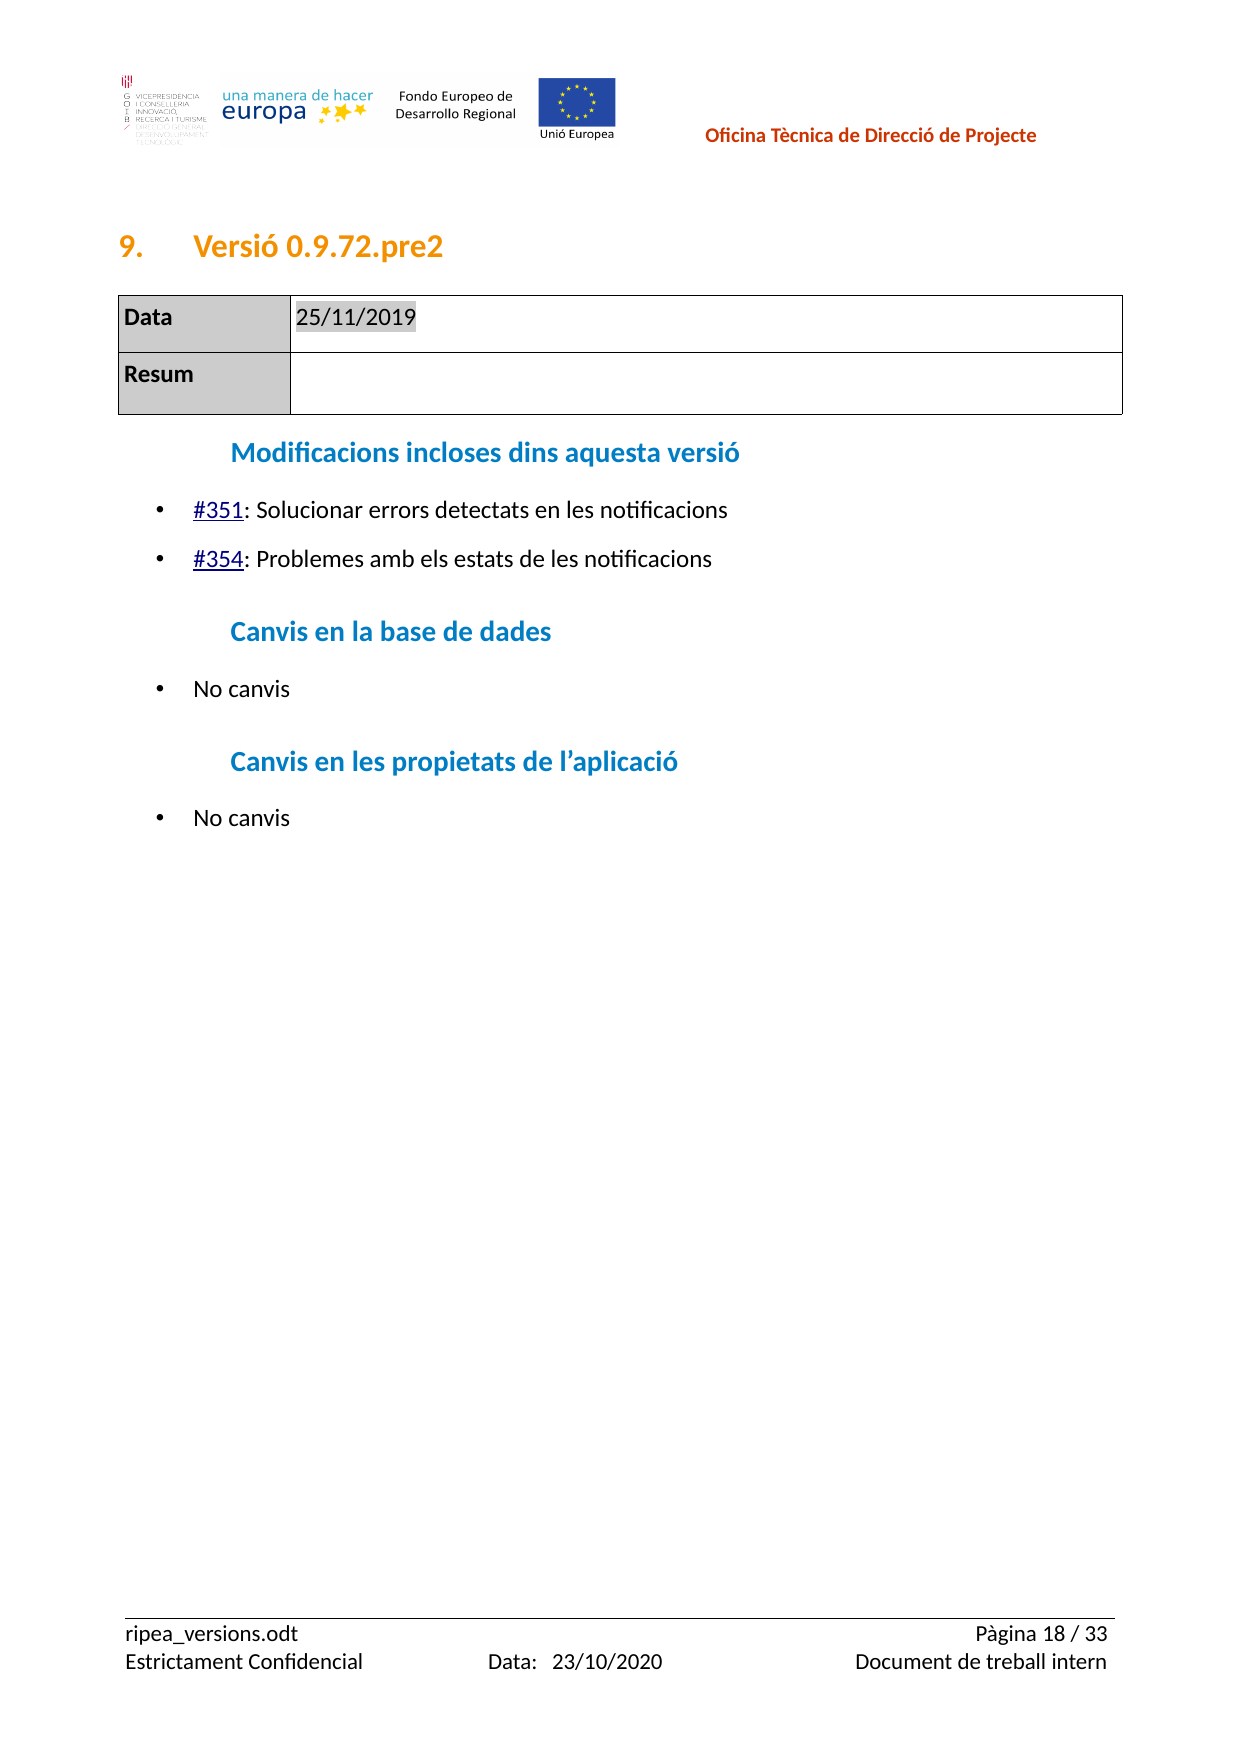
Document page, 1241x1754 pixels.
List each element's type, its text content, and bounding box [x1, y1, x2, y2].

list #354: Problemes amb els estats de les notificacions [156, 543, 1122, 574]
list #351: Solucionar errors detectats en les notificacions [156, 494, 1122, 524]
table_cell Resum [119, 353, 290, 414]
list No canvis [156, 673, 1122, 703]
subtitle Modificacions incloses dins aquesta versió [153, 434, 1122, 470]
list No canvis [156, 802, 1122, 833]
picture [118, 73, 213, 147]
picture [219, 73, 621, 147]
subtitle Canvis en les propietats de l’aplicació [153, 743, 1122, 779]
table_header 25/11/2019 [291, 296, 1122, 352]
table_header Data [119, 296, 290, 352]
subtitle Versió 0.9.72.pre2 [118, 225, 1122, 266]
subtitle Canvis en la base de dades [153, 613, 1122, 649]
table_cell [291, 353, 1122, 414]
